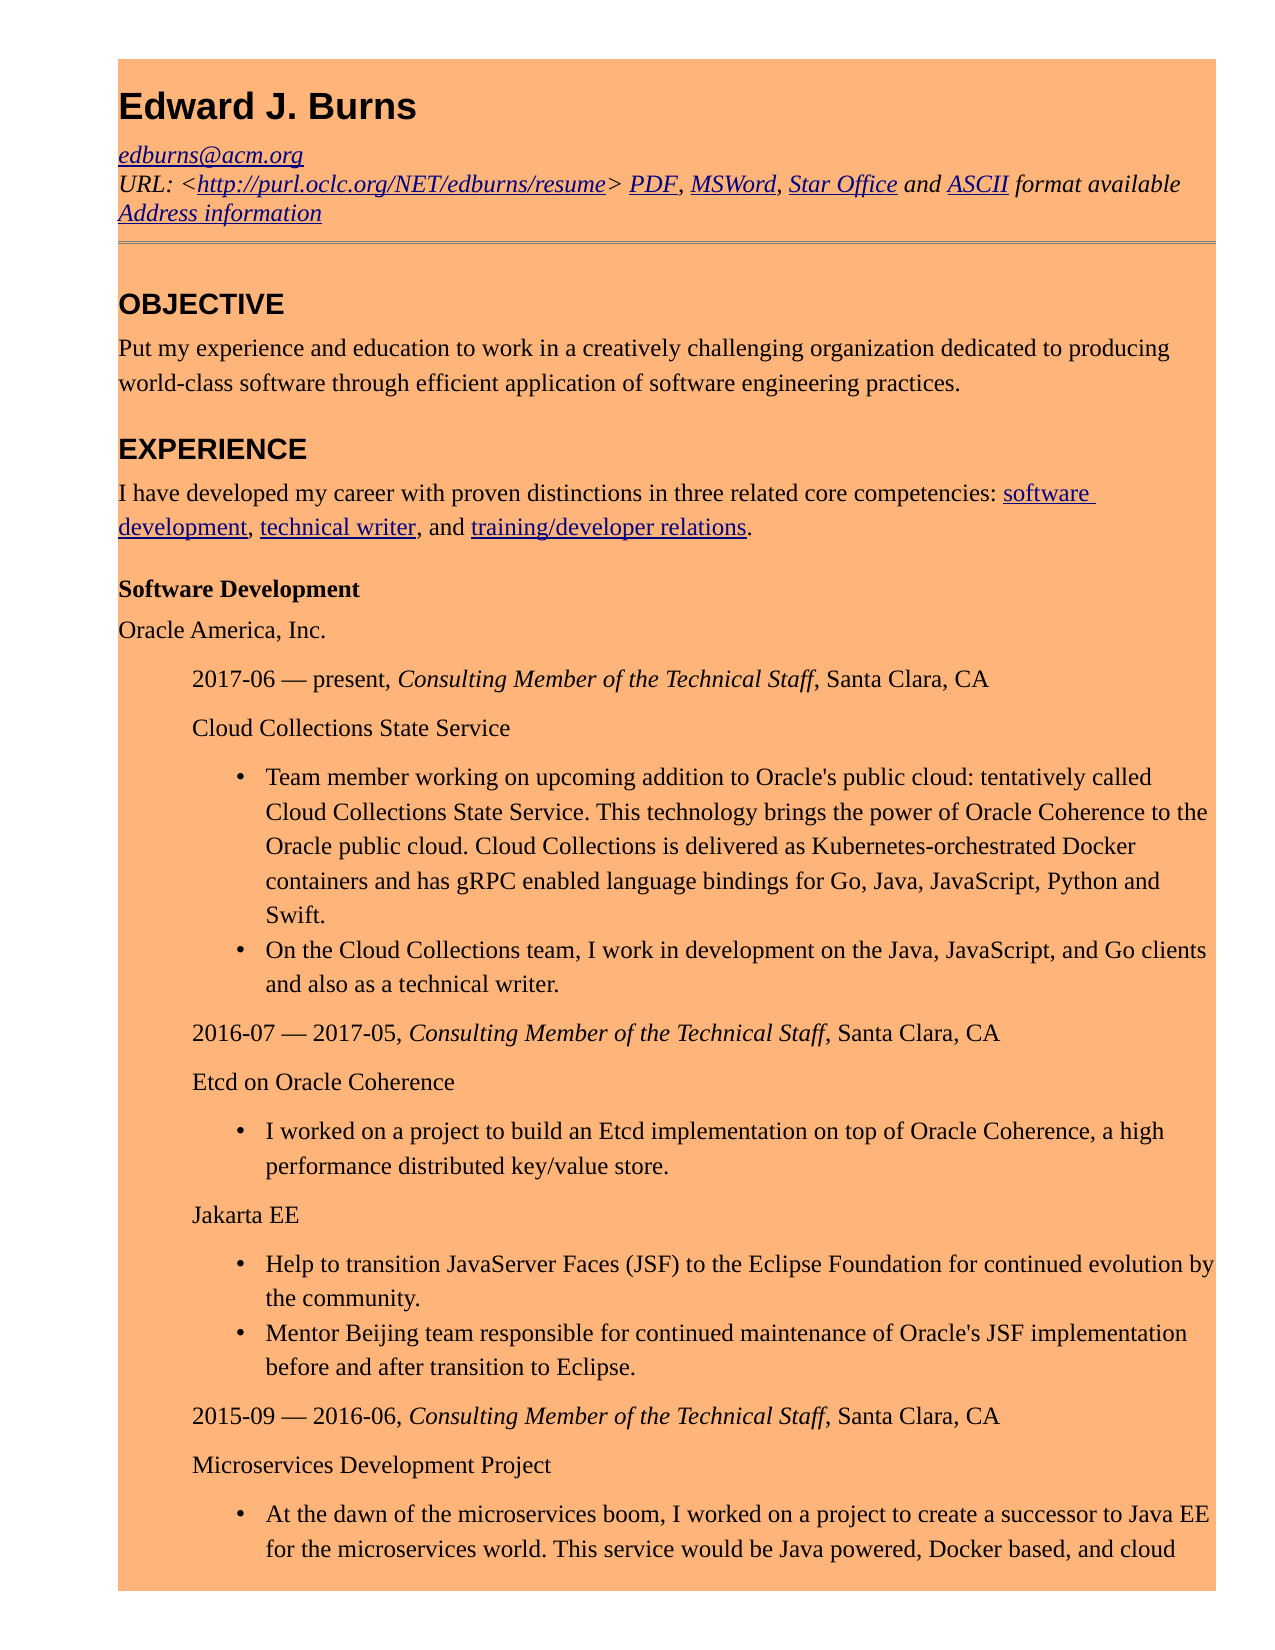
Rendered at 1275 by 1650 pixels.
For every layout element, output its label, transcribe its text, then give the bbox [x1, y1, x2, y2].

list Mentor Beijing team responsible for continued maintenance of Oracle's JSF implementation before and after transition to Eclipse. [236, 1318, 1216, 1381]
subtitle Edward J. Burns [118, 84, 1216, 128]
subtitle OBJECTIVE [118, 287, 1216, 321]
list 2015-09 — 2016-06, Consulting Member of the Technical Staff, Santa Clara, CA [162, 1401, 1216, 1430]
list Microservices Development Project [162, 1451, 1216, 1479]
text Oracle America, Inc. [118, 615, 1216, 644]
subtitle Software Development [118, 574, 1216, 603]
subtitle EXPERIENCE [118, 432, 1216, 465]
list 2016-07 — 2017-05, Consulting Member of the Technical Staff, Santa Clara, CA [162, 1018, 1216, 1047]
text I have developed my career with proven distinctions in three related core competencies: software development, technical writer, and training/developer relations. [118, 478, 1216, 541]
list At the dawn of the microservices boom, I worked on a project to create a successor to Java EE for the microservices world. This service would be Java powered, Docker based, and cloud [236, 1499, 1216, 1563]
text Put my experience and education to work in a creatively challenging organization dedicated to producing world-class software through efficient application of software engineering practices. [118, 333, 1216, 397]
list Help to transition JavaServer Faces (JSF) to the Eclipse Foundation for continued evolution by the community. [236, 1249, 1216, 1312]
list 2017-06 — present, Consulting Member of the Technical Staff, Santa Clara, CA [162, 664, 1216, 693]
list Team member working on upcoming addition to Oracle's public cloud: tentatively called Cloud Collections State Service. This technology brings the power of Oracle Coherence to the Oracle public cloud. Cloud Collections is delivered as Kubernetes-orchestrated Docker containers and has gRPC enabled language bindings for Go, Java, JavaScript, Python and Swift. [236, 762, 1216, 929]
text Address information [118, 198, 1216, 226]
list On the Cloud Collections team, I work in development on the Java, JavaScript, and Go clients and also as a technical writer. [236, 935, 1216, 998]
list Cloud Collections State Service [162, 713, 1216, 742]
list Jakarta EE [162, 1200, 1216, 1229]
text edburns@acm.org URL: <http://purl.oclc.org/NET/edburns/resume> PDF, MSWord, Star Office and ASCII format available [118, 140, 1216, 198]
list Etcd on Oracle Coherence [162, 1067, 1216, 1096]
list I worked on a project to build an Etcd implementation on top of Oracle Coherence, a high performance distributed key/value store. [236, 1116, 1216, 1179]
